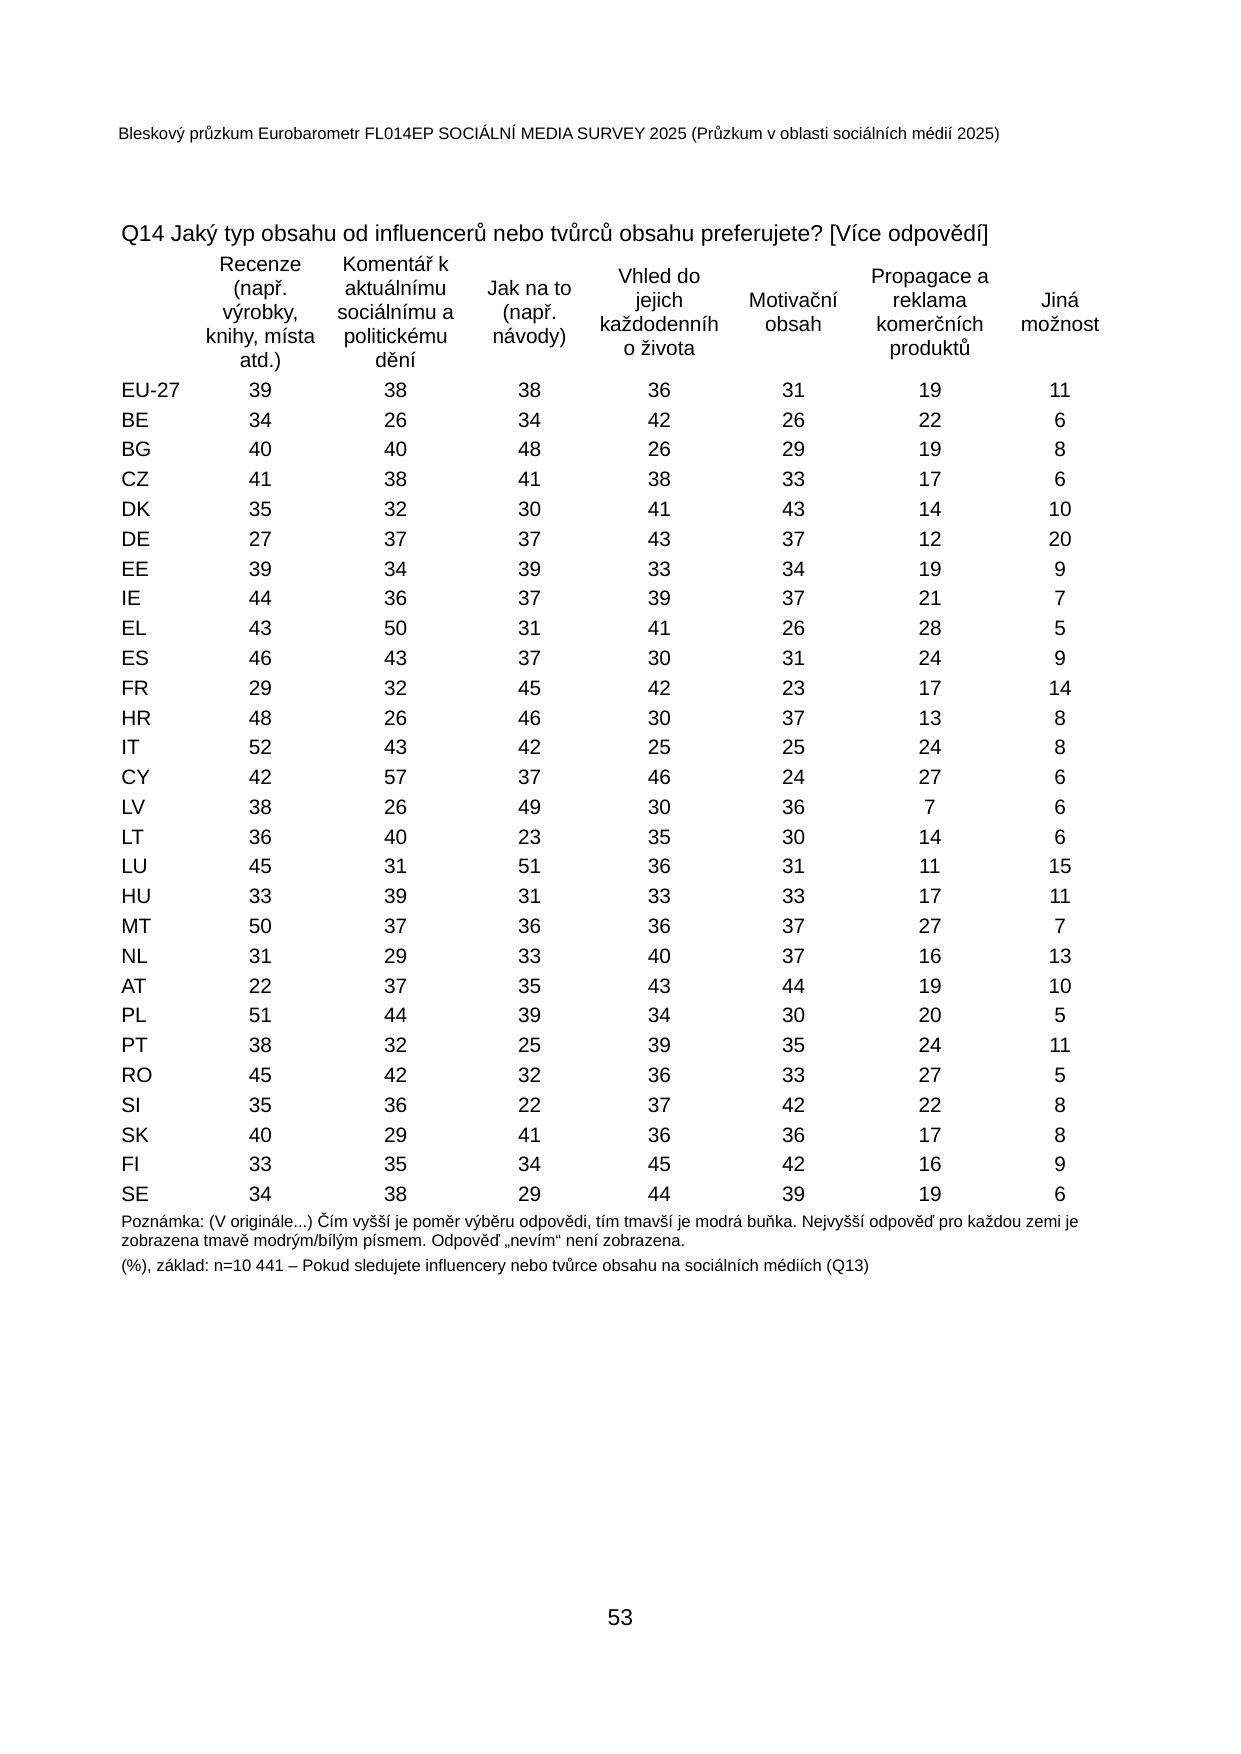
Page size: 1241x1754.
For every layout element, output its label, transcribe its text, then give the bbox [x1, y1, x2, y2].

table_cell 30 [594, 792, 725, 822]
table_cell PT [118, 1030, 194, 1060]
table_cell SK [118, 1120, 194, 1149]
table_cell 29 [725, 434, 862, 464]
table_cell 9 [998, 1149, 1122, 1179]
table_cell 32 [326, 673, 465, 702]
table_cell 40 [594, 941, 725, 971]
table_cell 50 [326, 613, 465, 643]
table_cell 34 [326, 554, 465, 583]
table_cell 39 [326, 881, 465, 911]
table_cell 34 [465, 1149, 594, 1179]
table_cell 29 [465, 1179, 594, 1209]
table_cell Poznámka: (V originále...) Čím vyšší je poměr výběru odpovědi, tím tmavší je modrá buňka. Nejvyšší odpověď pro každou zemi je zobrazena tmavě modrým/bílým písmem. Odpověď „nevím“ není zobrazena. [118, 1209, 1122, 1253]
table_cell 39 [465, 1000, 594, 1030]
table_cell 49 [465, 792, 594, 822]
table_cell EE [118, 554, 194, 583]
table_cell RO [118, 1060, 194, 1090]
table_cell 31 [725, 851, 862, 881]
table_cell 17 [862, 464, 998, 494]
table_cell 36 [594, 851, 725, 881]
table_cell 24 [862, 732, 998, 762]
table_cell 38 [326, 1179, 465, 1209]
table_cell 35 [195, 1090, 326, 1119]
table_cell 22 [862, 1090, 998, 1119]
table_cell 45 [465, 673, 594, 702]
table_cell 19 [862, 971, 998, 1000]
table_cell 30 [594, 643, 725, 673]
table_cell 42 [195, 762, 326, 792]
table_cell 45 [195, 1060, 326, 1090]
table_cell 28 [862, 613, 998, 643]
table_cell 33 [725, 1060, 862, 1090]
table_cell 33 [725, 881, 862, 911]
table_cell 36 [725, 792, 862, 822]
table_cell Motivační obsah [725, 249, 862, 375]
table_cell 37 [725, 911, 862, 941]
table_cell EL [118, 613, 194, 643]
table_cell Vhled do jejich každodenního života [594, 249, 725, 375]
table_cell 26 [326, 792, 465, 822]
table_cell 15 [998, 851, 1122, 881]
table_cell 33 [195, 1149, 326, 1179]
table_cell 11 [998, 881, 1122, 911]
table_cell Jiná možnost [998, 249, 1122, 375]
table_cell 22 [862, 405, 998, 434]
table_cell 31 [465, 881, 594, 911]
table_cell 51 [465, 851, 594, 881]
table_cell 30 [725, 822, 862, 851]
table_cell 6 [998, 405, 1122, 434]
table_cell 41 [195, 464, 326, 494]
table_cell 37 [594, 1090, 725, 1119]
table_cell 13 [998, 941, 1122, 971]
table_cell 42 [594, 405, 725, 434]
table_cell 40 [326, 822, 465, 851]
table_cell 44 [594, 1179, 725, 1209]
table_cell 43 [594, 971, 725, 1000]
table_cell 8 [998, 703, 1122, 732]
table_cell 30 [594, 703, 725, 732]
table_cell 29 [195, 673, 326, 702]
table_cell 48 [195, 703, 326, 732]
table_cell 36 [725, 1120, 862, 1149]
table_cell 36 [465, 911, 594, 941]
table_cell 40 [326, 434, 465, 464]
table_cell 9 [998, 554, 1122, 583]
table_cell 22 [465, 1090, 594, 1119]
table_cell 26 [725, 613, 862, 643]
table_cell AT [118, 971, 194, 1000]
table_cell 37 [725, 941, 862, 971]
table_cell FR [118, 673, 194, 702]
table_cell 23 [465, 822, 594, 851]
table_cell 37 [725, 703, 862, 732]
table_cell 40 [195, 1120, 326, 1149]
table_cell 35 [725, 1030, 862, 1060]
table_cell 36 [195, 822, 326, 851]
table_cell LT [118, 822, 194, 851]
table_cell 46 [465, 703, 594, 732]
table_cell 39 [725, 1179, 862, 1209]
table_cell 36 [326, 583, 465, 613]
table_cell CZ [118, 464, 194, 494]
table_cell 43 [725, 494, 862, 524]
table_cell 37 [465, 762, 594, 792]
table_cell 37 [465, 524, 594, 553]
table_cell IT [118, 732, 194, 762]
table_cell 8 [998, 732, 1122, 762]
table_cell 42 [465, 732, 594, 762]
table_cell 34 [465, 405, 594, 434]
table_cell 37 [326, 524, 465, 553]
table_cell CY [118, 762, 194, 792]
table_cell Jak na to (např. návody) [465, 249, 594, 375]
table_cell 5 [998, 1060, 1122, 1090]
table_cell 45 [594, 1149, 725, 1179]
table_cell 41 [465, 1120, 594, 1149]
table_cell DK [118, 494, 194, 524]
table_cell DE [118, 524, 194, 553]
table_cell 19 [862, 1179, 998, 1209]
table_cell 45 [195, 851, 326, 881]
table_cell 8 [998, 1120, 1122, 1149]
table_cell 37 [326, 911, 465, 941]
table_cell 35 [594, 822, 725, 851]
table_cell ES [118, 643, 194, 673]
table_cell 41 [594, 613, 725, 643]
table_cell 14 [862, 494, 998, 524]
table_header Q14 Jaký typ obsahu od influencerů nebo tvůrců obsahu preferujete? [Více odpovědí] [118, 217, 1122, 249]
table_cell 5 [998, 613, 1122, 643]
table_cell 17 [862, 673, 998, 702]
table_cell 27 [862, 1060, 998, 1090]
table_cell 35 [465, 971, 594, 1000]
table_cell 29 [326, 1120, 465, 1149]
table_cell 7 [862, 792, 998, 822]
table_cell 38 [326, 375, 465, 404]
table_cell 22 [195, 971, 326, 1000]
table_cell 25 [594, 732, 725, 762]
table_cell Komentář k aktuálnímu sociálnímu a politickému dění [326, 249, 465, 375]
table_cell IE [118, 583, 194, 613]
table_cell 26 [594, 434, 725, 464]
table_cell 32 [326, 1030, 465, 1060]
table_cell 32 [465, 1060, 594, 1090]
table_cell 11 [998, 1030, 1122, 1060]
table_cell 20 [998, 524, 1122, 553]
table_cell 38 [195, 1030, 326, 1060]
table_cell 37 [725, 583, 862, 613]
table_cell 8 [998, 434, 1122, 464]
table_cell 33 [594, 554, 725, 583]
table_cell Recenze (např. výrobky, knihy, místa atd.) [195, 249, 326, 375]
table_cell 38 [326, 464, 465, 494]
table_cell BE [118, 405, 194, 434]
table_cell 42 [725, 1149, 862, 1179]
table_cell FI [118, 1149, 194, 1179]
table_cell 31 [725, 375, 862, 404]
table_cell 43 [195, 613, 326, 643]
table_cell 42 [326, 1060, 465, 1090]
table_cell [118, 249, 194, 375]
table_cell 35 [326, 1149, 465, 1179]
table_cell 35 [195, 494, 326, 524]
table_cell 23 [725, 673, 862, 702]
table_cell 11 [862, 851, 998, 881]
table_cell 31 [195, 941, 326, 971]
table_cell 8 [998, 1090, 1122, 1119]
table_cell 39 [594, 583, 725, 613]
table_cell NL [118, 941, 194, 971]
table_cell 37 [725, 524, 862, 553]
table_cell Propagace a reklama komerčních produktů [862, 249, 998, 375]
table_cell 6 [998, 792, 1122, 822]
table_cell 21 [862, 583, 998, 613]
table_cell 36 [594, 1060, 725, 1090]
table_cell 27 [862, 911, 998, 941]
table_cell HU [118, 881, 194, 911]
table_cell 32 [326, 494, 465, 524]
table_cell PL [118, 1000, 194, 1030]
table_cell 39 [195, 375, 326, 404]
table_cell 44 [725, 971, 862, 1000]
table_cell 51 [195, 1000, 326, 1030]
table_cell 50 [195, 911, 326, 941]
table_cell 31 [465, 613, 594, 643]
table_cell 57 [326, 762, 465, 792]
table_cell 41 [465, 464, 594, 494]
table_cell 34 [195, 405, 326, 434]
table_cell 6 [998, 822, 1122, 851]
table_cell SI [118, 1090, 194, 1119]
table_cell 27 [195, 524, 326, 553]
table_cell 26 [326, 405, 465, 434]
table_cell 39 [594, 1030, 725, 1060]
table_cell 42 [594, 673, 725, 702]
table_cell 16 [862, 1149, 998, 1179]
table_cell 27 [862, 762, 998, 792]
table_cell 40 [195, 434, 326, 464]
table_cell 37 [465, 643, 594, 673]
table_cell 33 [465, 941, 594, 971]
table_cell 5 [998, 1000, 1122, 1030]
table_cell 6 [998, 464, 1122, 494]
table_cell (%), základ: n=10 441 – Pokud sledujete influencery nebo tvůrce obsahu na sociálních médiích (Q13) [118, 1253, 1122, 1278]
table_cell 14 [998, 673, 1122, 702]
table_cell 17 [862, 1120, 998, 1149]
table_cell 11 [998, 375, 1122, 404]
table_cell 14 [862, 822, 998, 851]
table_cell HR [118, 703, 194, 732]
table_cell 48 [465, 434, 594, 464]
table_cell 43 [594, 524, 725, 553]
table_cell 46 [195, 643, 326, 673]
table_cell 33 [725, 464, 862, 494]
table_cell 38 [594, 464, 725, 494]
table_cell 37 [326, 971, 465, 1000]
table_cell 16 [862, 941, 998, 971]
table_cell 31 [725, 643, 862, 673]
table_cell 33 [195, 881, 326, 911]
table_cell 17 [862, 881, 998, 911]
table_cell 46 [594, 762, 725, 792]
table_cell 7 [998, 583, 1122, 613]
table_cell SE [118, 1179, 194, 1209]
table_cell 12 [862, 524, 998, 553]
table_cell 30 [465, 494, 594, 524]
table_cell 24 [862, 1030, 998, 1060]
table_cell 36 [594, 911, 725, 941]
table_cell 19 [862, 375, 998, 404]
table_cell 9 [998, 643, 1122, 673]
table_cell 31 [326, 851, 465, 881]
table_cell 34 [195, 1179, 326, 1209]
table_cell 6 [998, 762, 1122, 792]
table_cell 36 [594, 375, 725, 404]
table_cell 26 [326, 703, 465, 732]
table_cell BG [118, 434, 194, 464]
table_cell 34 [594, 1000, 725, 1030]
table_cell 33 [594, 881, 725, 911]
table_cell LU [118, 851, 194, 881]
table_cell 13 [862, 703, 998, 732]
table_cell 25 [465, 1030, 594, 1060]
table_cell 19 [862, 434, 998, 464]
table_cell 36 [326, 1090, 465, 1119]
table_cell 43 [326, 732, 465, 762]
table_cell 24 [862, 643, 998, 673]
table_cell 43 [326, 643, 465, 673]
table_cell 34 [725, 554, 862, 583]
table_cell 24 [725, 762, 862, 792]
table_cell LV [118, 792, 194, 822]
table_cell EU-27 [118, 375, 194, 404]
table_cell 37 [465, 583, 594, 613]
table_cell 38 [465, 375, 594, 404]
table_cell 39 [465, 554, 594, 583]
table_cell 25 [725, 732, 862, 762]
table_cell 38 [195, 792, 326, 822]
table_cell 10 [998, 971, 1122, 1000]
table_cell 19 [862, 554, 998, 583]
table_cell 42 [725, 1090, 862, 1119]
table_cell 44 [326, 1000, 465, 1030]
table_cell 41 [594, 494, 725, 524]
table_cell 44 [195, 583, 326, 613]
table_cell 20 [862, 1000, 998, 1030]
table_cell 6 [998, 1179, 1122, 1209]
table_cell 52 [195, 732, 326, 762]
table_cell 10 [998, 494, 1122, 524]
table_cell MT [118, 911, 194, 941]
table_cell 30 [725, 1000, 862, 1030]
table_cell 29 [326, 941, 465, 971]
table_cell 39 [195, 554, 326, 583]
table_cell 26 [725, 405, 862, 434]
table_cell 7 [998, 911, 1122, 941]
table_cell 36 [594, 1120, 725, 1149]
